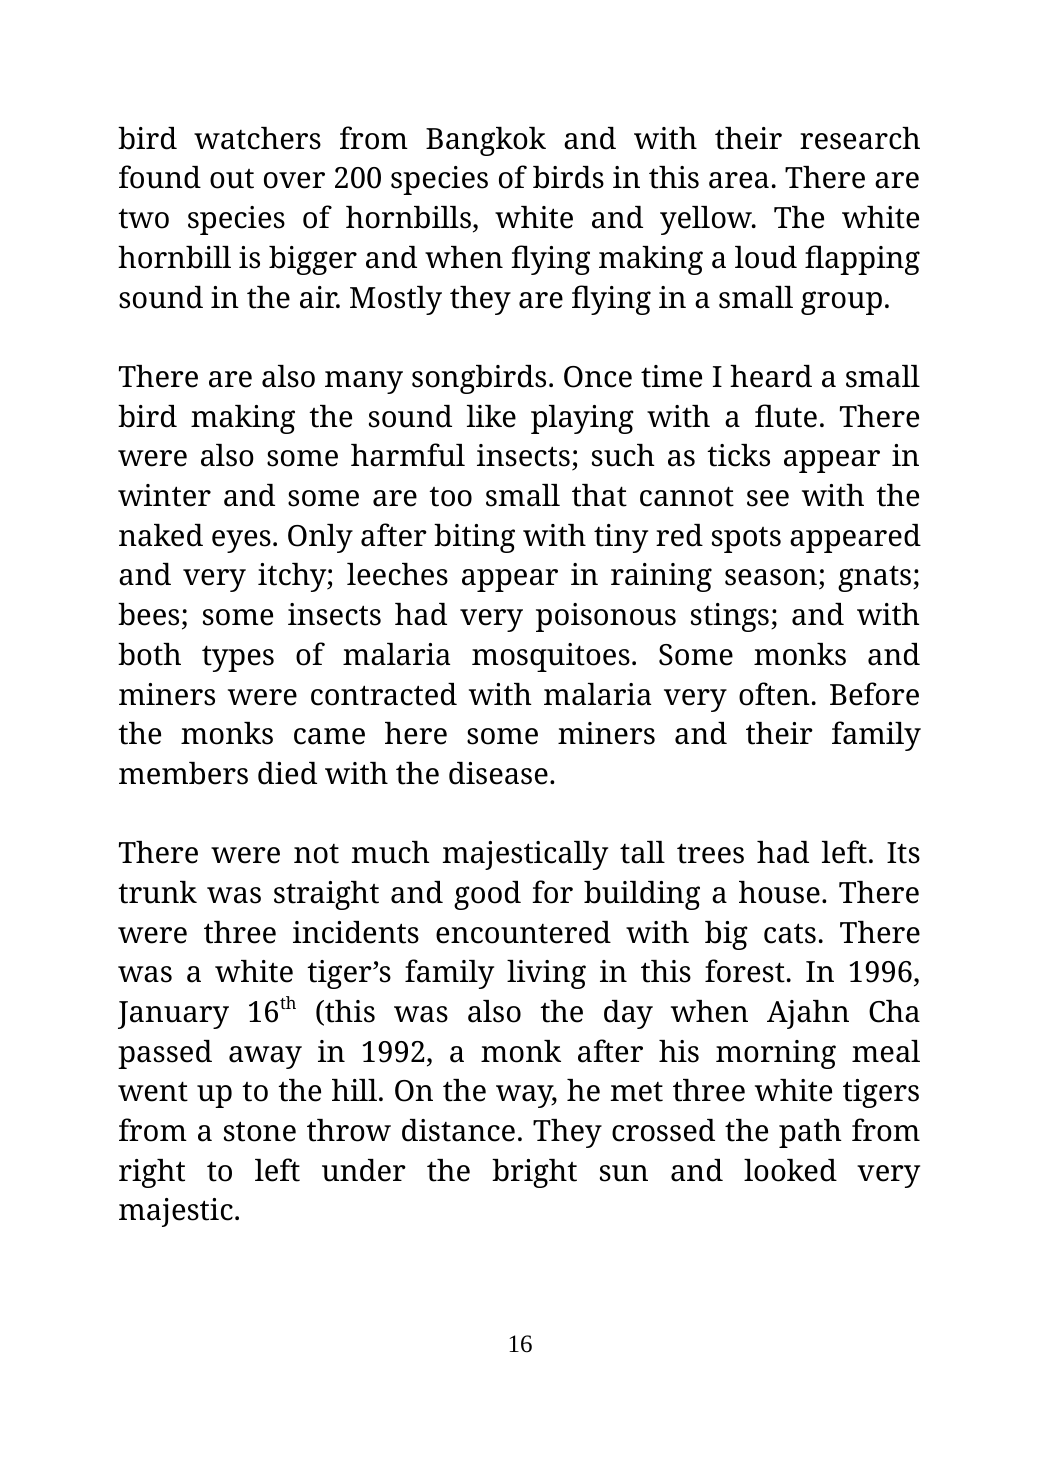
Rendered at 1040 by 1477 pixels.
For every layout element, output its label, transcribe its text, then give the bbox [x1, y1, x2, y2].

text bird watchers from Bangkok and with their research found out over 200 species of birds in this area. There are two species of hornbills, white and yellow. The white hornbill is bigger and when flying making a loud flapping sound in the air. Mostly they are flying in a small group. There are also many songbirds. Once time I heard a small bird making the sound like playing with a flute. There were also some harmful insects; such as ticks appear in winter and some are too small that cannot see with the naked eyes. Only after biting with tiny red spots appeared and very itchy; leeches appear in raining season; gnats; bees; some insects had very poisonous stings; and with both types of malaria mosquitoes. Some monks and miners were contracted with malaria very often. Before the monks came here some miners and their family members died with the disease. There were not much majestically tall trees had left. Its trunk was straight and good for building a house. There were three incidents encountered with big cats. There was a white tiger’s family living in this forest. In 1996, January 16th (this was also the day when Ajahn Cha passed away in 1992, a monk after his morning meal went up to the hill. On the way, he met three white tigers from a stone throw distance. They crossed the path from right to left under the bright sun and looked very majestic. [118, 118, 922, 1229]
